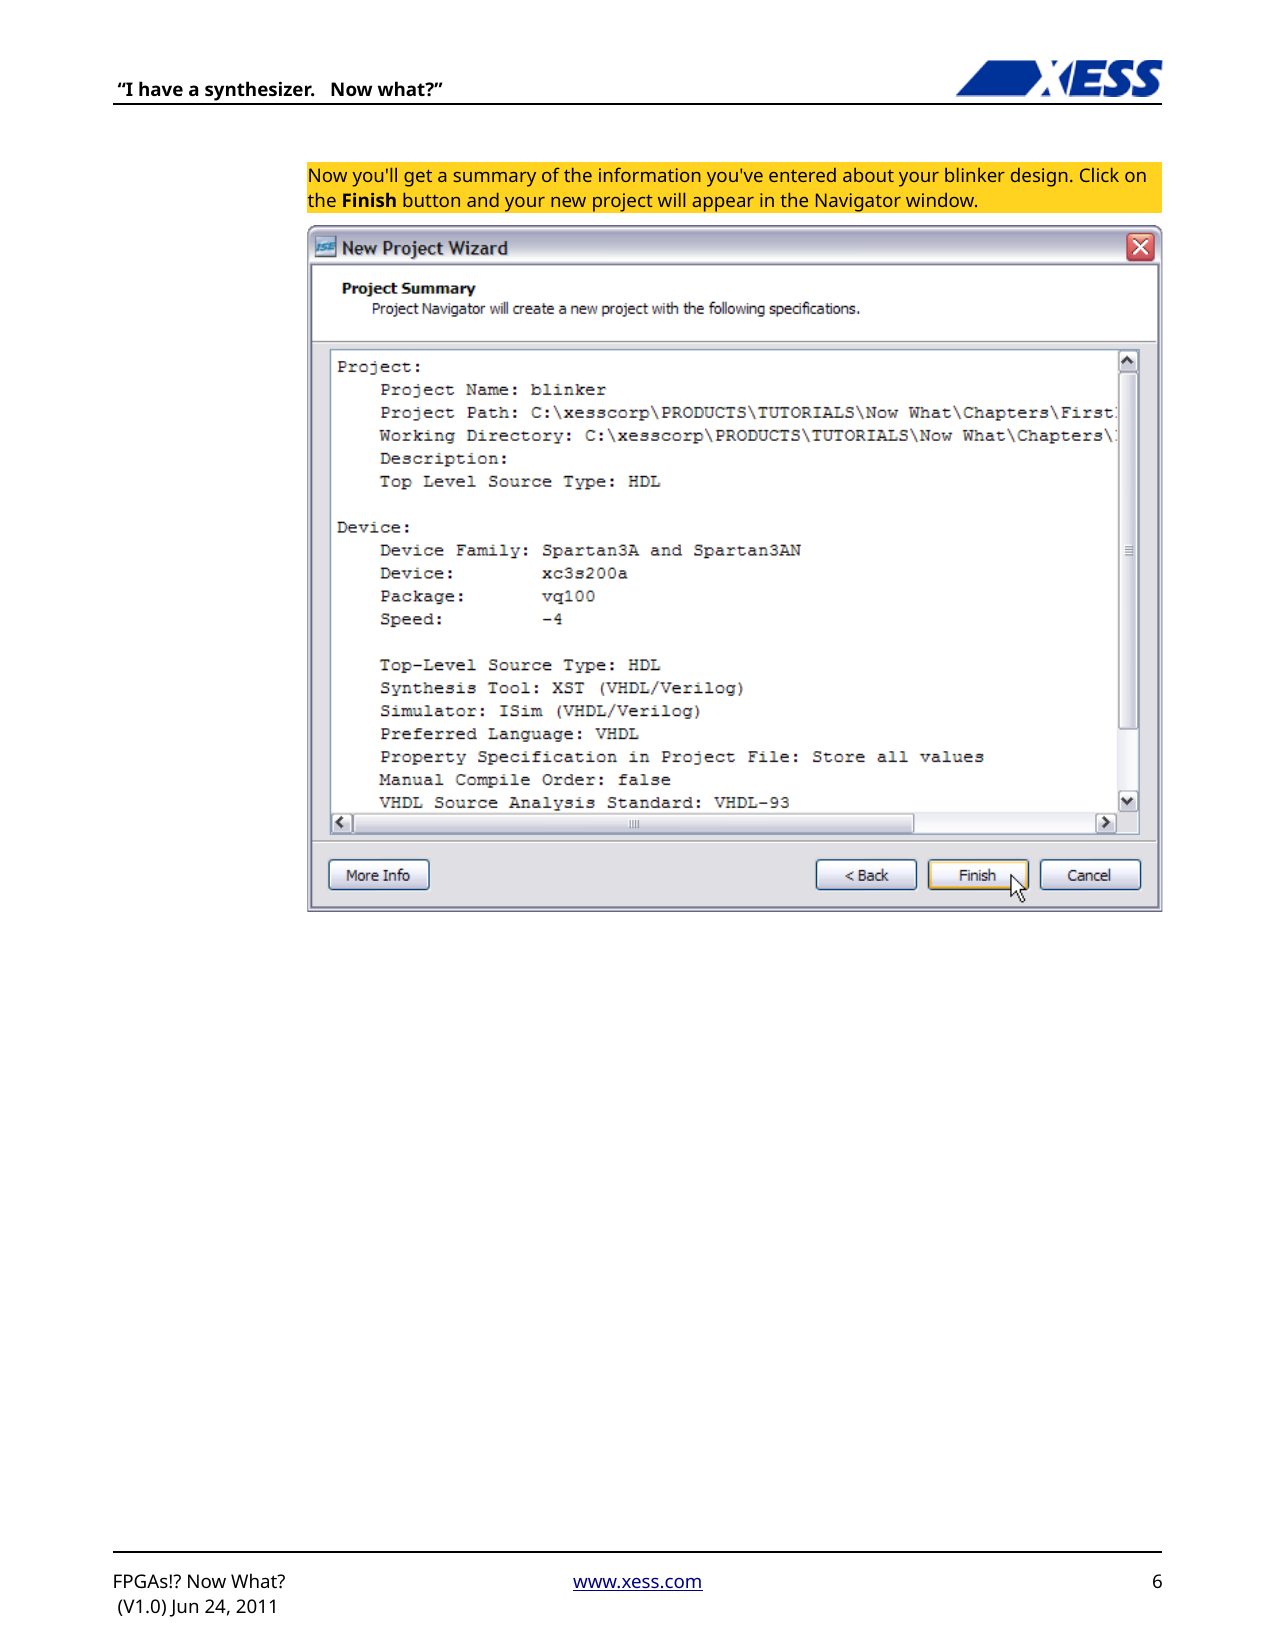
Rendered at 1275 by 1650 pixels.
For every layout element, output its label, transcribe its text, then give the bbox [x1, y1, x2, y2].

text Now you'll get a summary of the information you've entered about your blinker design. Click on the Finish button and your new project will appear in the Navigator window. [307, 162, 1162, 213]
picture [307, 225, 1163, 912]
picture [955, 60, 1163, 97]
